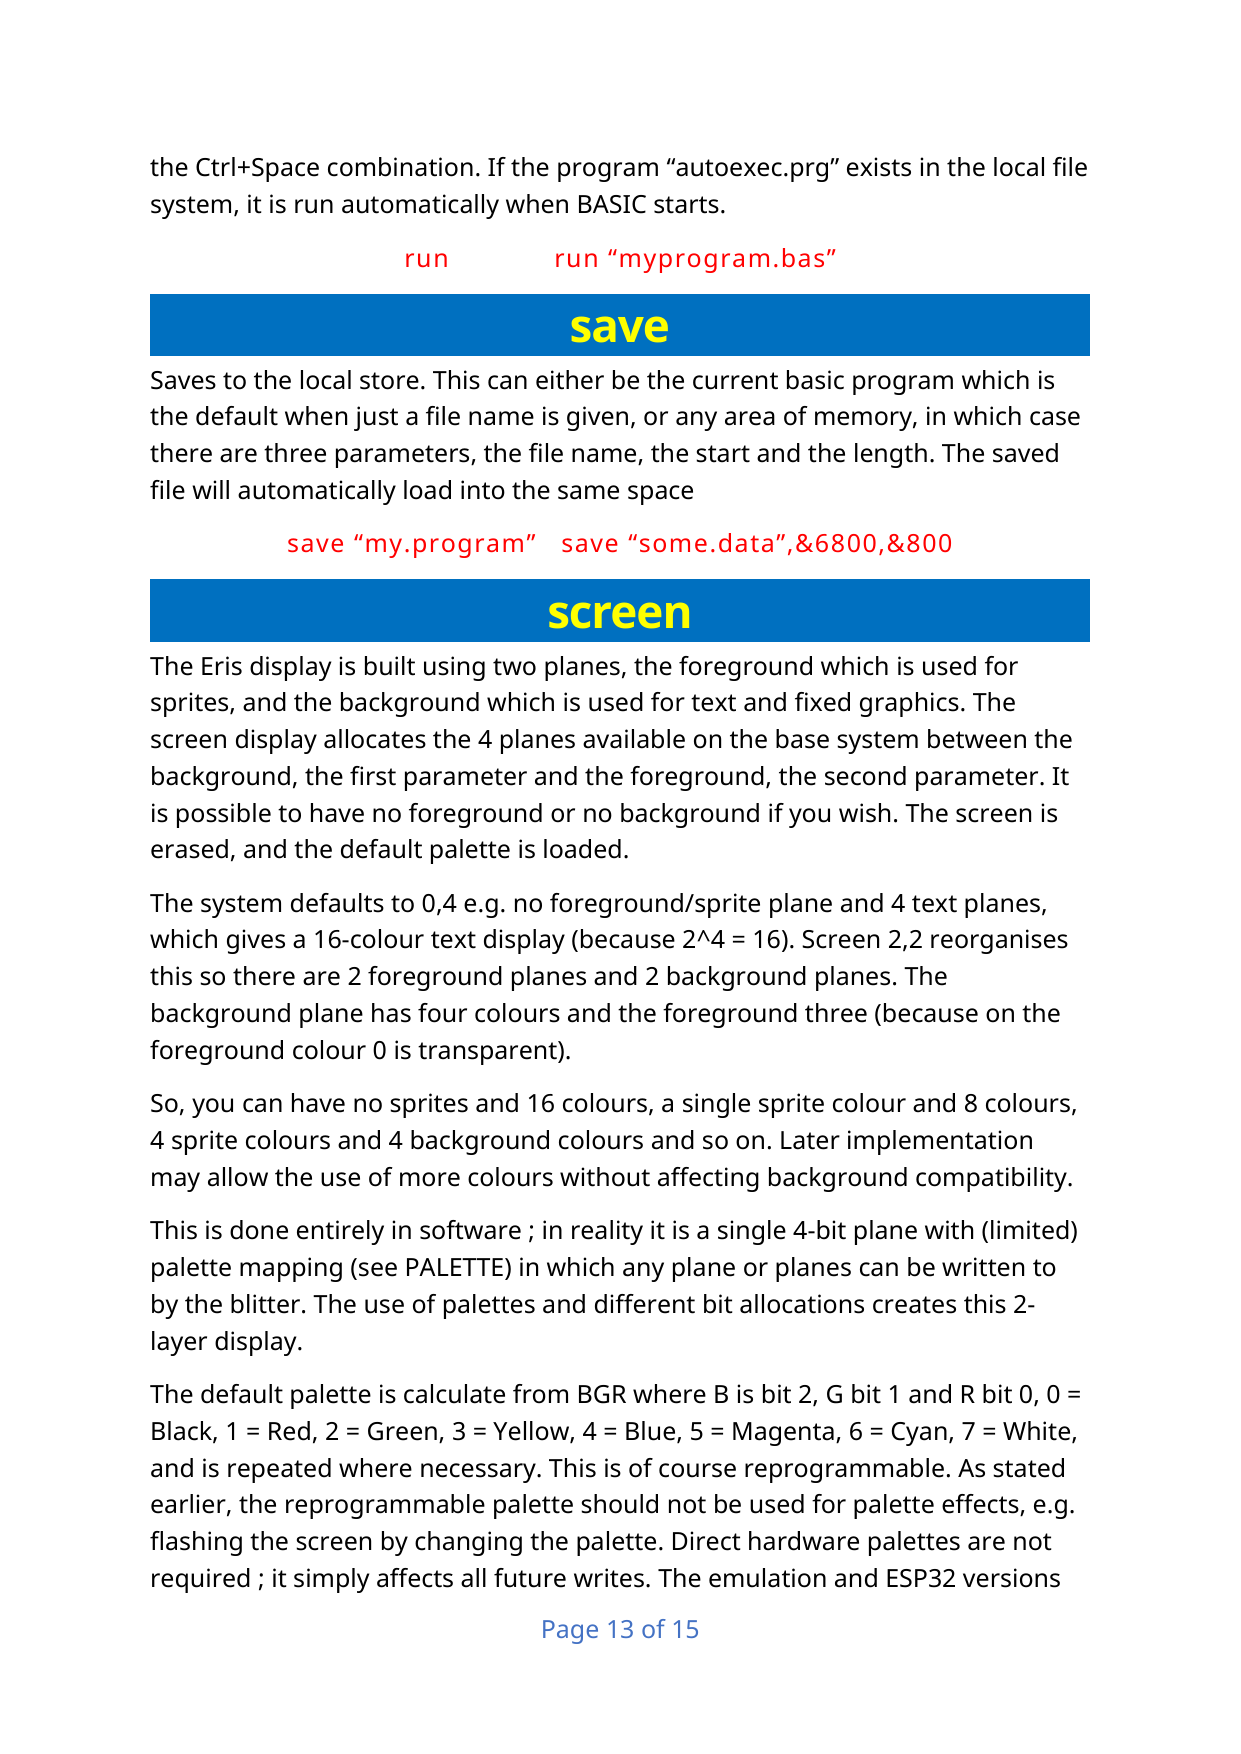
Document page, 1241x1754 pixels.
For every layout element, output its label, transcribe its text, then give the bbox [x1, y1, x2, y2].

text Saves to the local store. This can either be the current basic program which is the default when just a file name is given, or any area of memory, in which case there are three parameters, the file name, the start and the length. The saved file will automatically load into the same space [150, 362, 1090, 507]
text the Ctrl+Space combination. If the program “autoexec.prg” exists in the local file system, it is run automatically when BASIC starts. [150, 150, 1090, 221]
subtitle Save “my.program” save “some.data”,&6800,&800 [150, 526, 1090, 560]
text This is done entirely in software ; in reality it is a single 4-bit plane with (limited) palette mapping (see PALETTE) in which any plane or planes can be written to by the blitter. The use of palettes and different bit allocations creates this 2-layer display. [150, 1213, 1090, 1357]
text So, you can have no sprites and 16 colours, a single sprite colour and 8 colours, 4 sprite colours and 4 background colours and so on. Later implementation may allow the use of more colours without affecting background compatibility. [150, 1086, 1090, 1193]
text The default palette is calculate from BGR where B is bit 2, G bit 1 and R bit 0, 0 = Black, 1 = Red, 2 = Green, 3 = Yellow, 4 = Blue, 5 = Magenta, 6 = Cyan, 7 = White, and is repeated where necessary. This is of course reprogrammable. As stated earlier, the reprogrammable palette should not be used for palette effects, e.g. flashing the screen by changing the palette. Direct hardware palettes are not required ; it simply affects all future writes. The emulation and ESP32 versions [150, 1377, 1090, 1594]
title screen [150, 579, 1090, 642]
text The Eris display is built using two planes, the foreground which is used for sprites, and the background which is used for text and fixed graphics. The screen display allocates the 4 planes available on the base system between the background, the first parameter and the foreground, the second parameter. It is possible to have no foreground or no background if you wish. The screen is erased, and the default palette is loaded. [150, 648, 1090, 866]
title save [150, 294, 1090, 356]
subtitle Run run “myProgram.bas” [150, 240, 1090, 274]
text The system defaults to 0,4 e.g. no foreground/sprite plane and 4 text planes, which gives a 16-colour text display (because 2^4 = 16). Screen 2,2 reorganises this so there are 2 foreground planes and 2 background planes. The background plane has four colours and the foreground three (because on the foreground colour 0 is transparent). [150, 885, 1090, 1067]
